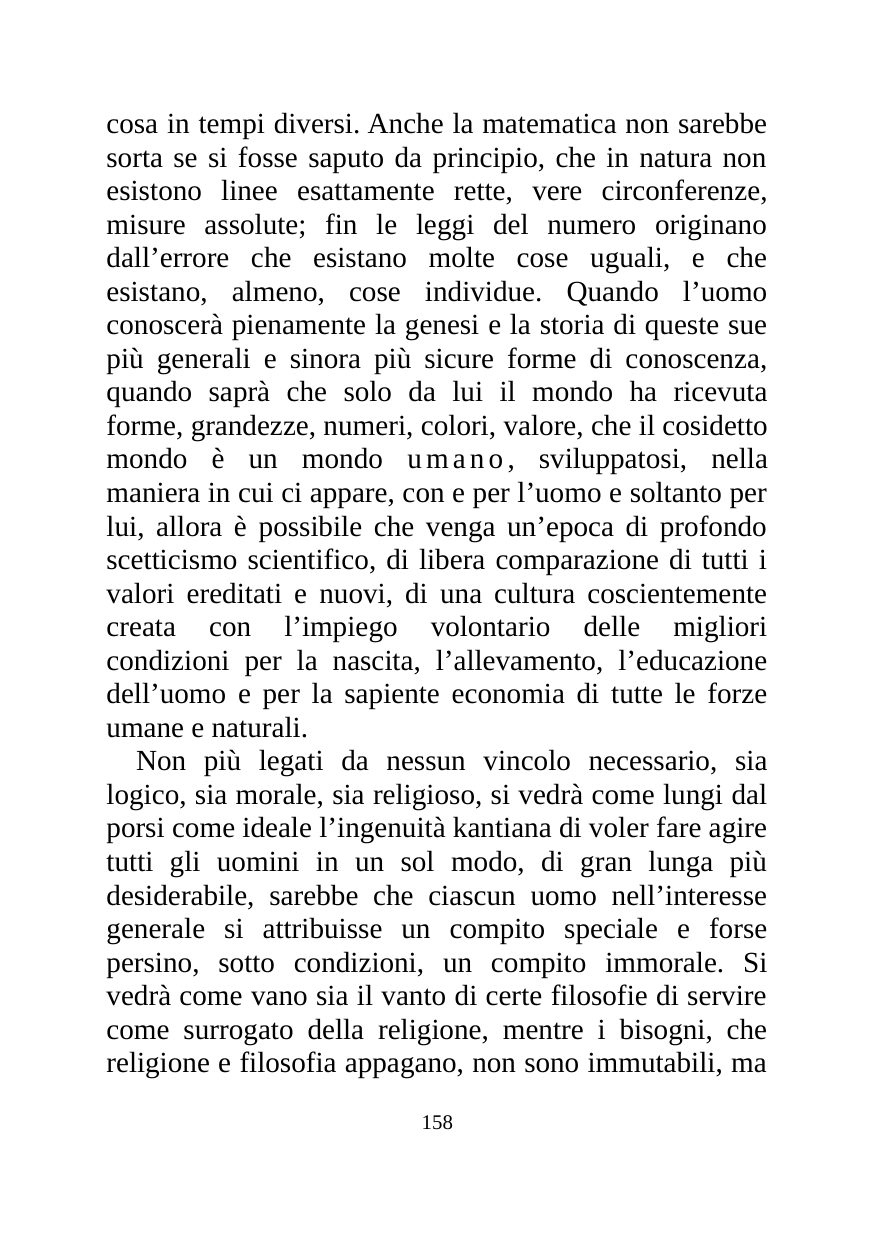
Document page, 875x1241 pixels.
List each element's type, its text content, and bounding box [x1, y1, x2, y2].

text Non più legati da nessun vincolo necessario, sia logico, sia morale, sia religioso, si vedrà come lungi dal porsi come ideale l’ingenuità kantiana di voler fare agire tutti gli uomini in un sol modo, di gran lunga più desiderabile, sarebbe che ciascun uomo nell’interesse generale si attribuisse un compito speciale e forse persino, sotto condizioni, un compito immorale. Si vedrà come vano sia il vanto di certe filosofie di servire come surrogato della religione, mentre i bisogni, che religione e filosofia appagano, non sono immutabili, ma [106, 743, 768, 1079]
text cosa in tempi diversi. Anche la matematica non sarebbe sorta se si fosse saputo da principio, che in natura non esistono linee esattamente rette, vere circonferenze, misure assolute; fin le leggi del numero originano dall’errore che esistano molte cose uguali, e che esistano, almeno, cose individue. Quando l’uomo conoscerà pienamente la genesi e la storia di queste sue più generali e sinora più sicure forme di conoscenza, quando saprà che solo da lui il mondo ha ricevuta forme, grandezze, numeri, colori, valore, che il cosidetto mondo è un mondo umano, sviluppatosi, nella maniera in cui ci appare, con e per l’uomo e soltanto per lui, allora è possibile che venga un’epoca di profondo scetticismo scientifico, di libera comparazione di tutti i valori ereditati e nuovi, di una cultura coscientemente creata con l’impiego volontario delle migliori condizioni per la nascita, l’allevamento, l’educazione dell’uomo e per la sapiente economia di tutte le forze umane e naturali. [106, 106, 768, 743]
